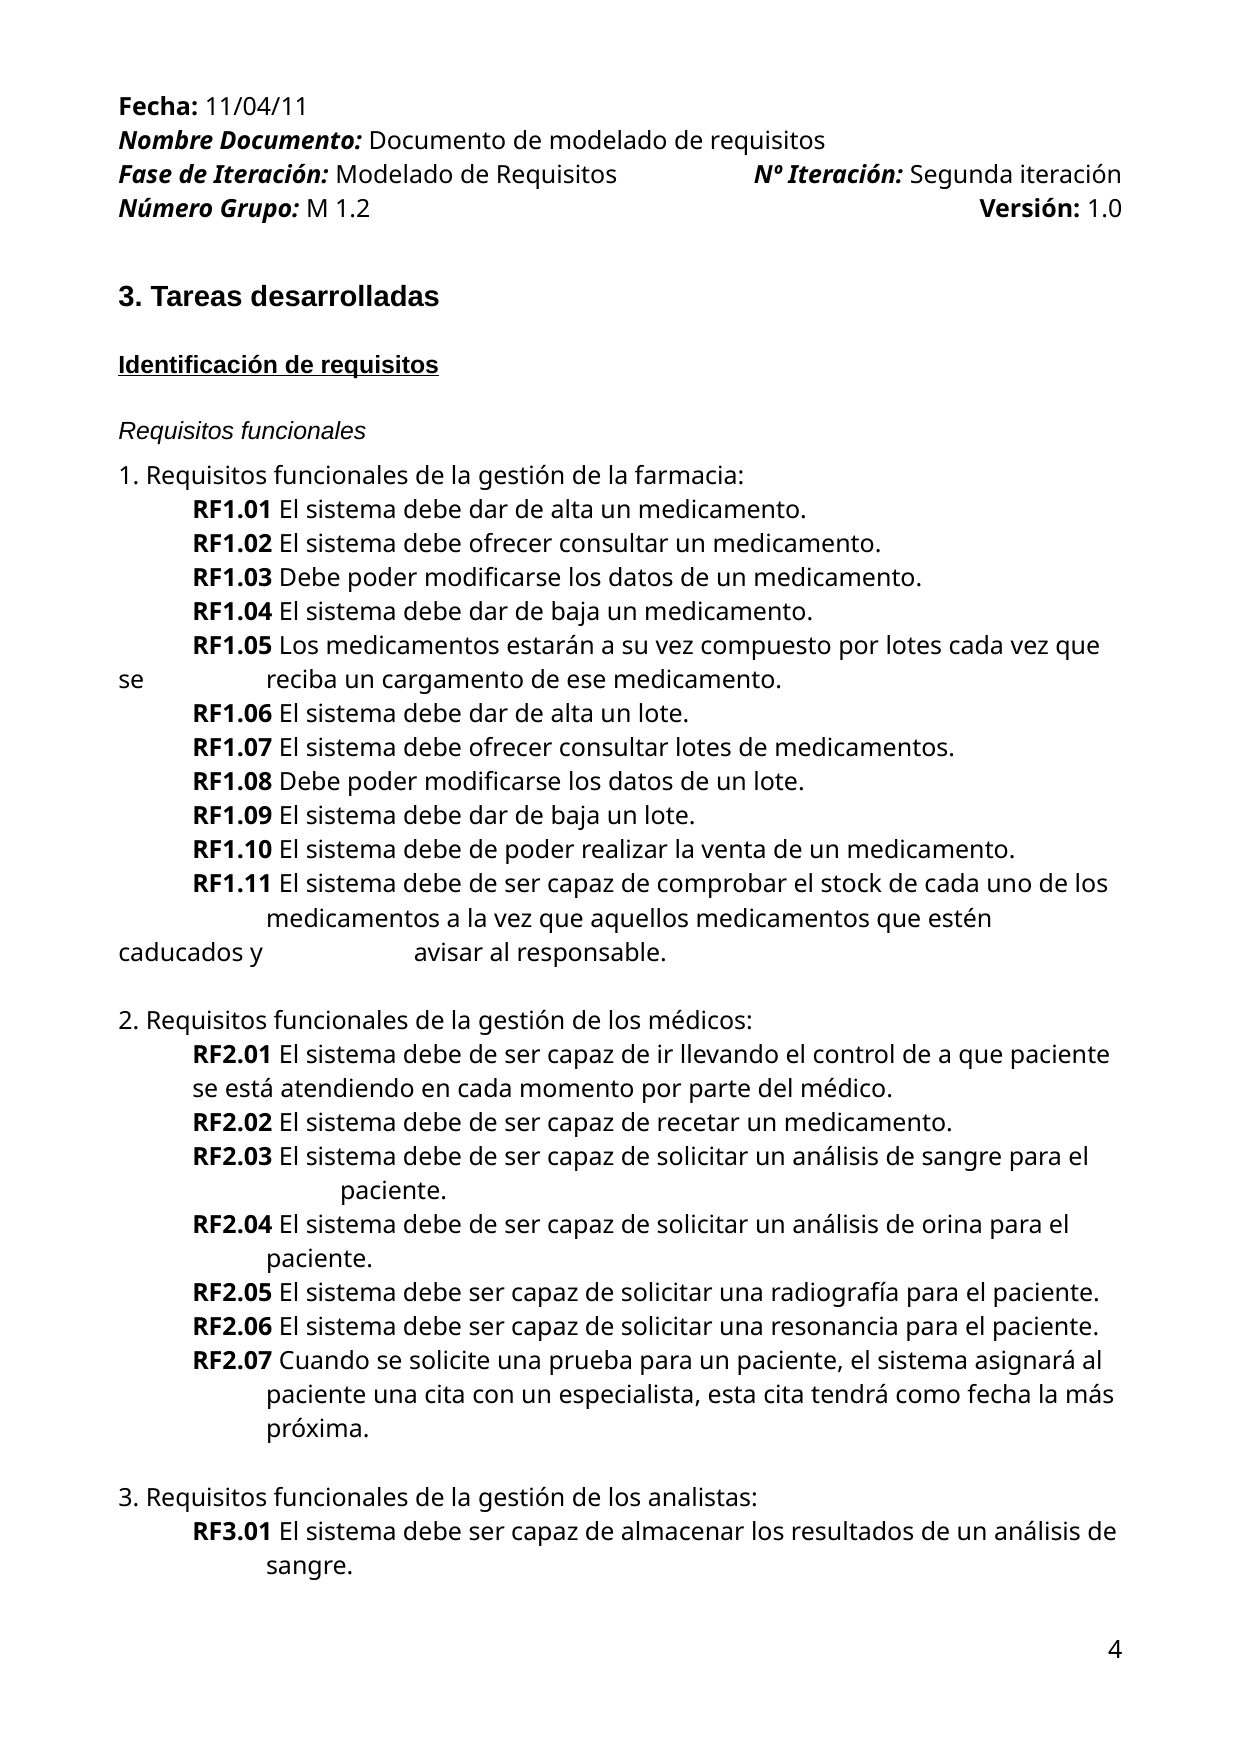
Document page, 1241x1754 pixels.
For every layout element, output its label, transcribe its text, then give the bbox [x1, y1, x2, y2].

subtitle Identificación de requisitos [118, 350, 1122, 379]
text RF1.01 El sistema debe dar de alta un medicamento. [118, 491, 1122, 526]
text RF2.06 El sistema debe ser capaz de solicitar una resonancia para el paciente. [118, 1309, 1122, 1343]
text RF1.05 Los medicamentos estarán a su vez compuesto por lotes cada vez que se reciba un cargamento de ese medicamento. [118, 628, 1122, 696]
subtitle Requisitos funcionales [118, 416, 1122, 445]
text RF1.08 Debe poder modificarse los datos de un lote. [118, 764, 1122, 798]
text RF1.04 El sistema debe dar de baja un medicamento. [118, 594, 1122, 628]
text RF2.03 El sistema debe de ser capaz de solicitar un análisis de sangre para el paciente. [118, 1139, 1122, 1207]
text RF1.09 El sistema debe dar de baja un lote. [118, 798, 1122, 832]
subtitle 3. Tareas desarrolladas [118, 279, 1122, 313]
text 2. Requisitos funcionales de la gestión de los médicos: [118, 1002, 1122, 1036]
text 3. Requisitos funcionales de la gestión de los analistas: [118, 1479, 1122, 1513]
text RF1.03 Debe poder modificarse los datos de un medicamento. [118, 559, 1122, 594]
text RF1.11 El sistema debe de ser capaz de comprobar el stock de cada uno de los medicamentos a la vez que aquellos medicamentos que estén caducados y avisar al responsable. [118, 866, 1122, 968]
text RF3.01 El sistema debe ser capaz de almacenar los resultados de un análisis de sangre. [118, 1513, 1122, 1581]
text RF1.10 El sistema debe de poder realizar la venta de un medicamento. [118, 832, 1122, 866]
text RF2.05 El sistema debe ser capaz de solicitar una radiografía para el paciente. [118, 1275, 1122, 1309]
text RF2.04 El sistema debe de ser capaz de solicitar un análisis de orina para el paciente. [118, 1207, 1122, 1275]
text RF1.07 El sistema debe ofrecer consultar lotes de medicamentos. [118, 730, 1122, 764]
text RF1.06 El sistema debe dar de alta un lote. [118, 696, 1122, 730]
text RF2.07 Cuando se solicite una prueba para un paciente, el sistema asignará al paciente una cita con un especialista, esta cita tendrá como fecha la más próxima. [118, 1343, 1122, 1445]
text RF2.02 El sistema debe de ser capaz de recetar un medicamento. [118, 1104, 1122, 1139]
text RF2.01 El sistema debe de ser capaz de ir llevando el control de a que paciente se está atendiendo en cada momento por parte del médico. [118, 1036, 1122, 1104]
text RF1.02 El sistema debe ofrecer consultar un medicamento. [118, 526, 1122, 559]
text 1. Requisitos funcionales de la gestión de la farmacia: [118, 457, 1122, 491]
